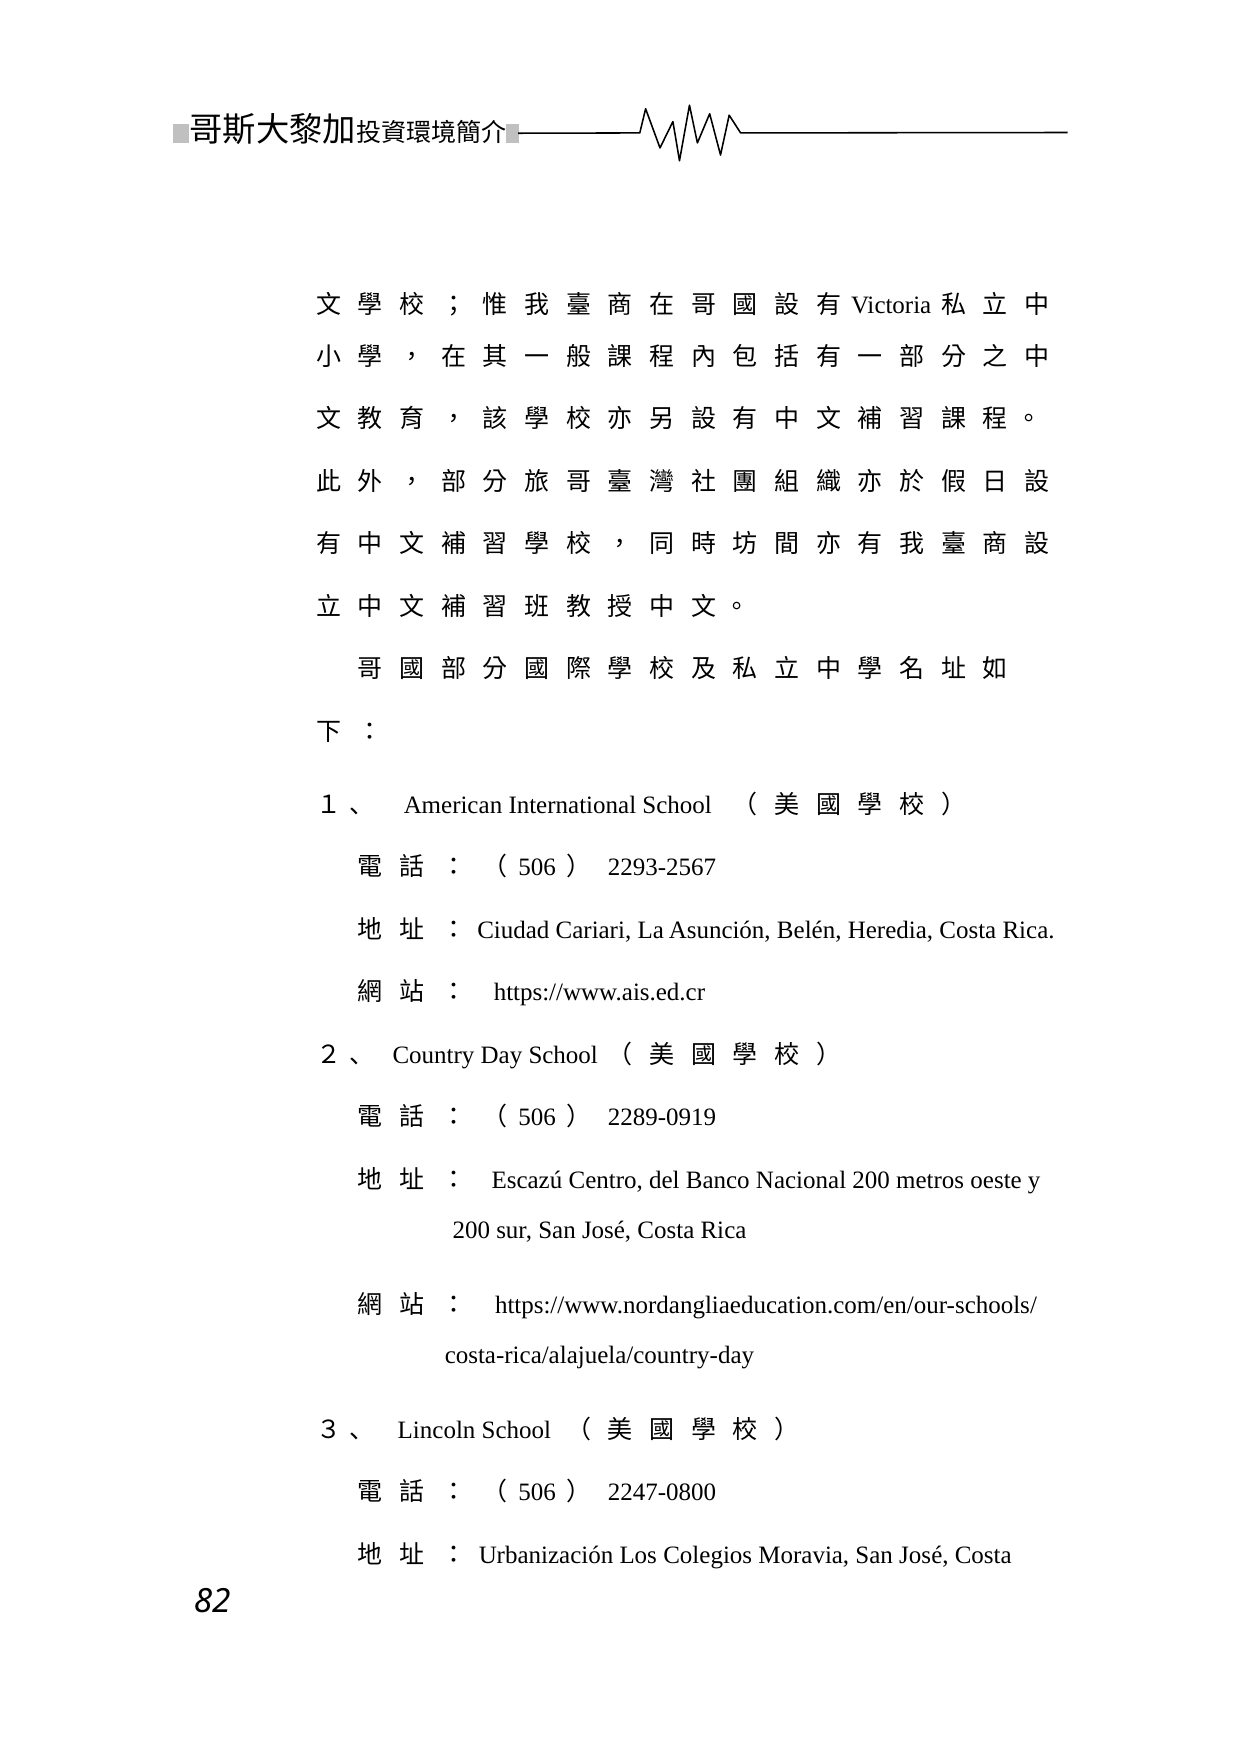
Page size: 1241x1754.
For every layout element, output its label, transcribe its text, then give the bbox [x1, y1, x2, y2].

text 電話：（506）2293-2567 [330, 813, 1058, 875]
text 哥國部分國際學校及私立中學名址如下： [281, 625, 1058, 750]
text １、American International School（美國學校） [281, 750, 1058, 813]
text 電話：（506）2247-0800 [330, 1438, 1058, 1500]
text 網站：https://www.nordangliaeducation.com/en/our-schools/costa-rica/alajuela/country-day [330, 1250, 1058, 1375]
text 地址：Escazú Centro, del Banco Nacional 200 metros oeste y 200 sur, San José, Costa Rica [330, 1125, 1058, 1250]
text ３、Lincoln School（美國學校） [281, 1375, 1058, 1438]
text 網站：https://www.ais.ed.cr [330, 938, 1058, 1000]
text 文學校；惟我臺商在哥國設有Victoria私立中小學，在其一般課程內包括有一部分之中文教育，該學校亦另設有中文補習課程。此外，部分旅哥臺灣社團組織亦於假日設有中文補習學校，同時坊間亦有我臺商設立中文補習班教授中文。 [281, 250, 1058, 625]
text 電話：（506）2289-0919 [330, 1063, 1058, 1125]
text 地址：Ciudad Cariari, La Asunción, Belén, Heredia, Costa Rica. [330, 875, 1058, 938]
text 地址：Urbanización Los Colegios Moravia, San José, Costa [330, 1500, 1058, 1563]
text ２、Country Day School（美國學校） [281, 1000, 1058, 1063]
